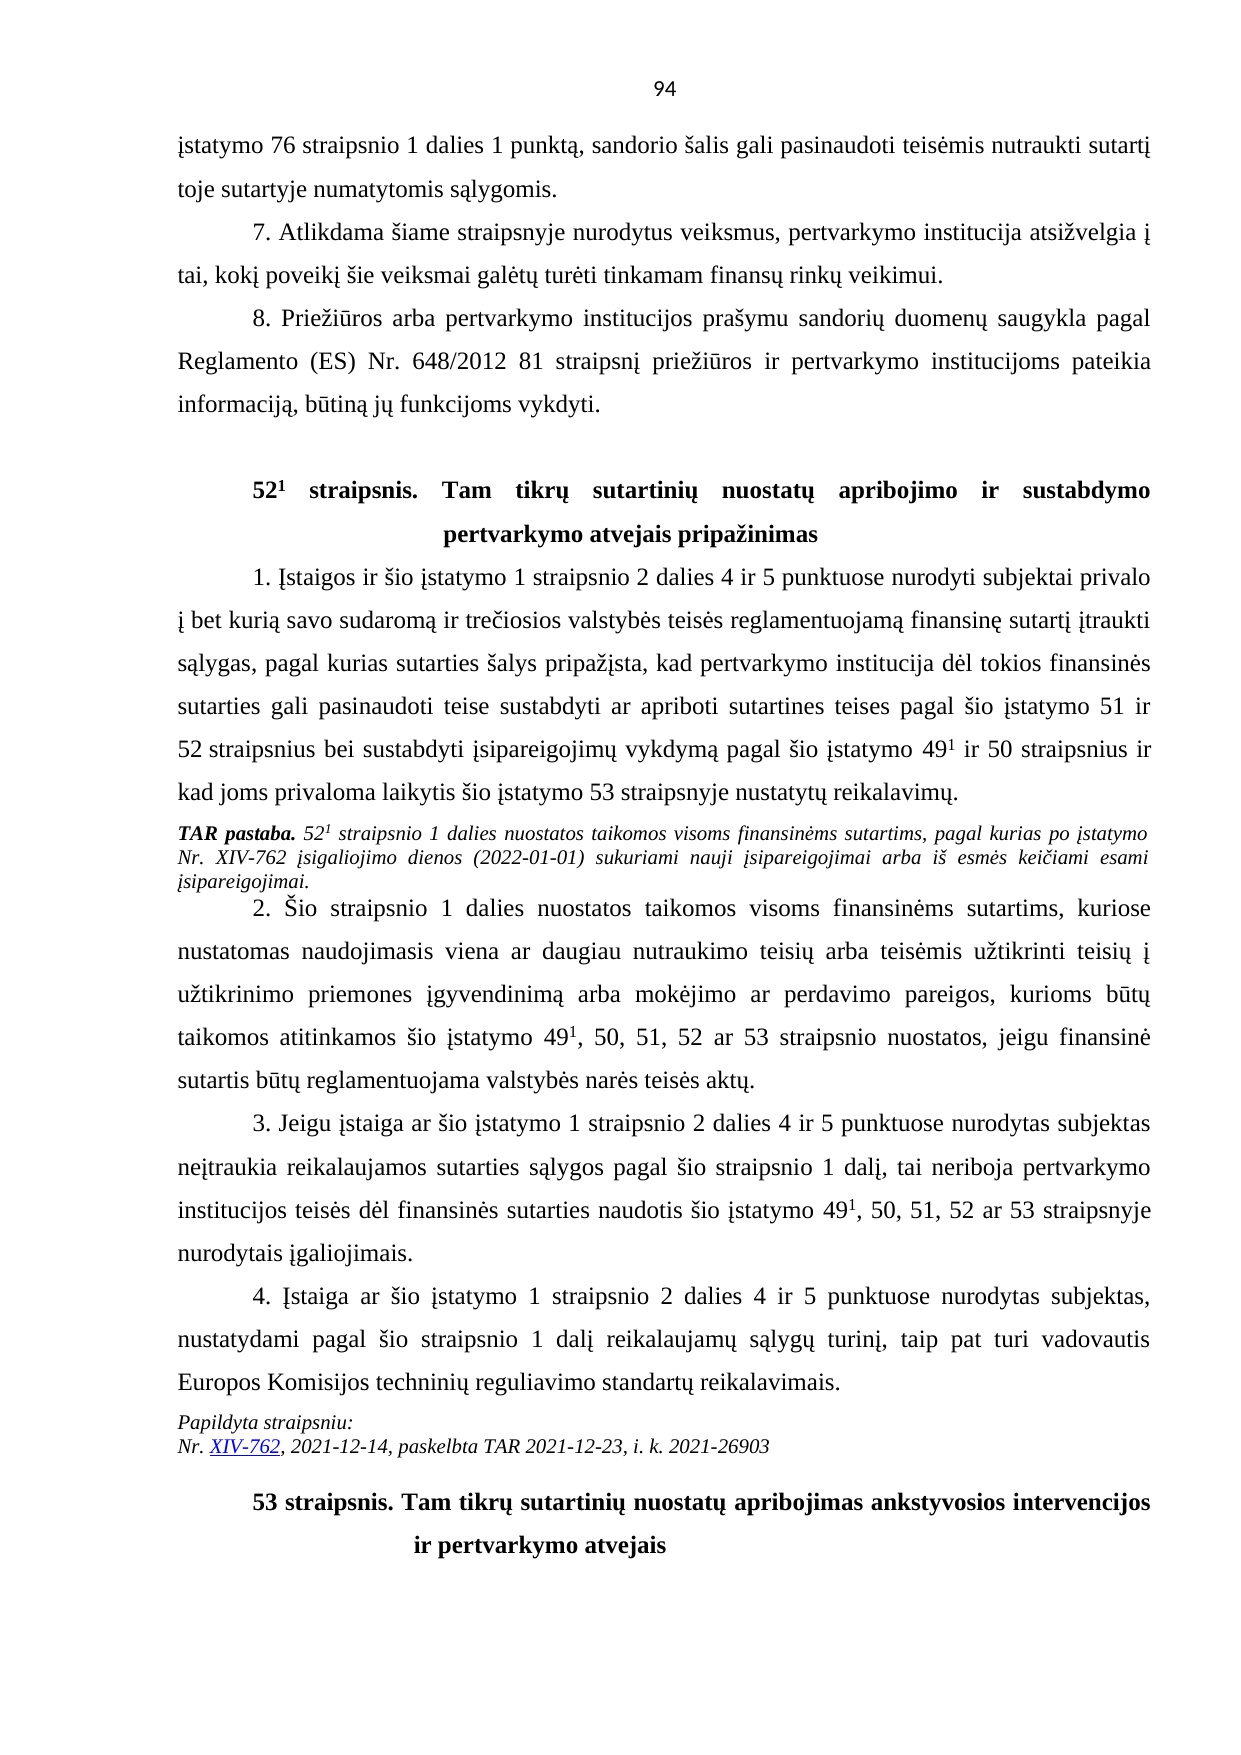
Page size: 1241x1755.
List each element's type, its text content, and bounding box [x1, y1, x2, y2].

text Papildyta straipsniu: [177, 1410, 1152, 1434]
text 8. Priežiūros arba pertvarkymo institucijos prašymu sandorių duomenų saugykla pagal Reglamento (ES) Nr. 648/2012 81 straipsnį priežiūros ir pertvarkymo institucijoms pateikia informaciją, būtiną jų funkcijoms vykdyti. [177, 303, 1152, 418]
text 4. Įstaiga ar šio įstatymo 1 straipsnio 2 dalies 4 ir 5 punktuose nurodytas subjektas, nustatydami pagal šio straipsnio 1 dalį reikalaujamų sąlygų turinį, taip pat turi vadovautis Europos Komisijos techninių reguliavimo standartų reikalavimais. [177, 1281, 1152, 1396]
text įstatymo 76 straipsnio 1 dalies 1 punktą, sandorio šalis gali pasinaudoti teisėmis nutraukti sutartį toje sutartyje numatytomis sąlygomis. [177, 131, 1152, 202]
text 3. Jeigu įstaiga ar šio įstatymo 1 straipsnio 2 dalies 4 ir 5 punktuose nurodytas subjektas neįtraukia reikalaujamos sutarties sąlygos pagal šio straipsnio 1 dalį, tai neriboja pertvarkymo institucijos teisės dėl finansinės sutarties naudotis šio įstatymo 491, 50, 51, 52 ar 53 straipsnyje nurodytais įgaliojimais. [177, 1108, 1152, 1267]
text 53 straipsnis. Tam tikrų sutartinių nuostatų apribojimas ankstyvosios intervencijos ir pertvarkymo atvejais [252, 1487, 1152, 1559]
text Nr. XIV-762, 2021-12-14, paskelbta TAR 2021-12-23, i. k. 2021-26903 [177, 1434, 1152, 1458]
text 521 straipsnis. Tam tikrų sutartinių nuostatų apribojimo ir sustabdymo pertvarkymo atvejais pripažinimas [252, 476, 1152, 547]
text 1. Įstaigos ir šio įstatymo 1 straipsnio 2 dalies 4 ir 5 punktuose nurodyti subjektai privalo į bet kurią savo sudaromą ir trečiosios valstybės teisės reglamentuojamą finansinę sutartį įtraukti sąlygas, pagal kurias sutarties šalys pripažįsta, kad pertvarkymo institucija dėl tokios finansinės sutarties gali pasinaudoti teise sustabdyti ar apriboti sutartines teises pagal šio įstatymo 51 ir 52 straipsnius bei sustabdyti įsipareigojimų vykdymą pagal šio įstatymo 491 ir 50 straipsnius ir kad joms privaloma laikytis šio įstatymo 53 straipsnyje nustatytų reikalavimų. [177, 562, 1152, 806]
text 7. Atlikdama šiame straipsnyje nurodytus veiksmus, pertvarkymo institucija atsižvelgia į tai, kokį poveikį šie veiksmai galėtų turėti tinkamam finansų rinkų veikimui. [177, 217, 1152, 289]
text 2. Šio straipsnio 1 dalies nuostatos taikomos visoms finansinėms sutartims, kuriose nustatomas naudojimasis viena ar daugiau nutraukimo teisių arba teisėmis užtikrinti teisių į užtikrinimo priemones įgyvendinimą arba mokėjimo ar perdavimo pareigos, kurioms būtų taikomos atitinkamos šio įstatymo 491, 50, 51, 52 ar 53 straipsnio nuostatos, jeigu finansinė sutartis būtų reglamentuojama valstybės narės teisės aktų. [177, 893, 1152, 1094]
text TAR pastaba. 521 straipsnio 1 dalies nuostatos taikomos visoms finansinėms sutartims, pagal kurias po įstatymo Nr. XIV-762 įsigaliojimo dienos (2022-01-01) sukuriami nauji įsipareigojimai arba iš esmės keičiami esami įsipareigojimai. [177, 821, 1152, 893]
